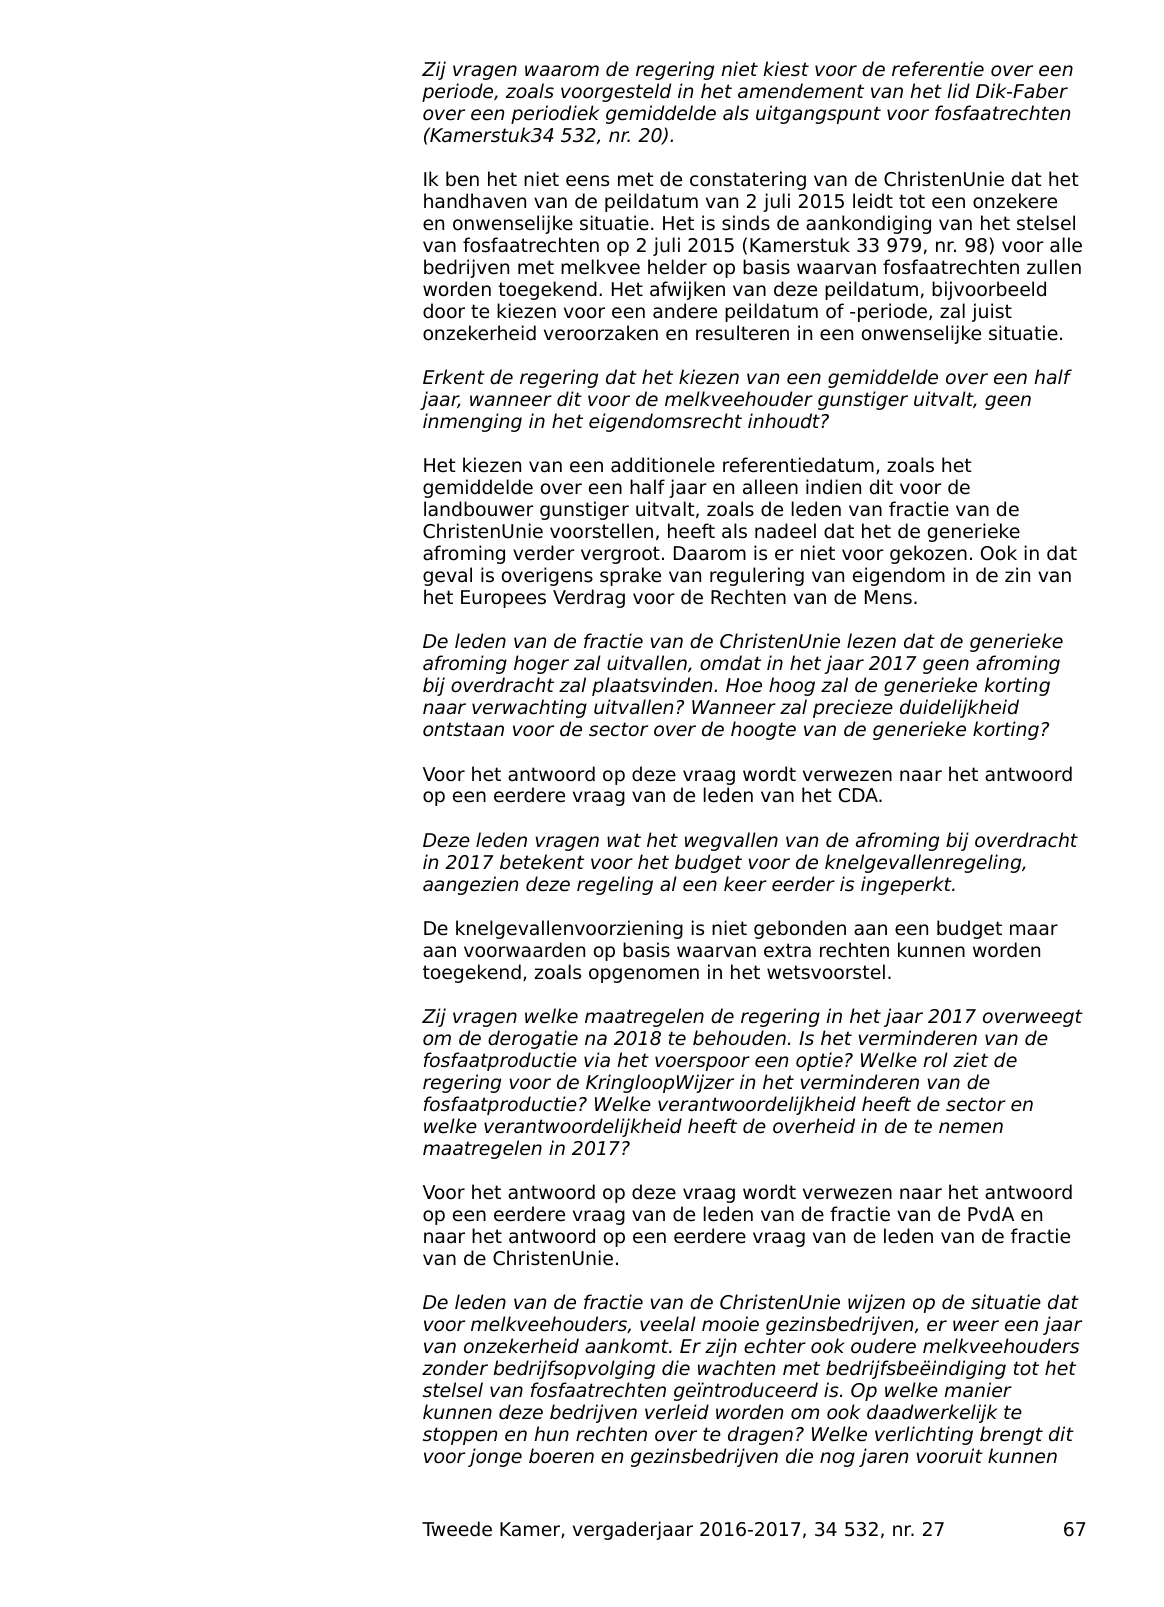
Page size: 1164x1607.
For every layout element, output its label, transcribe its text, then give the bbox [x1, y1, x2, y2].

text Het kiezen van een additionele referentiedatum, zoals het gemiddelde over een half jaar en alleen indien dit voor de landbouwer gunstiger uitvalt, zoals de leden van fractie van de ChristenUnie voorstellen, heeft als nadeel dat het de generieke afroming verder vergroot. Daarom is er niet voor gekozen. Ook in dat geval is overigens sprake van regulering van eigendom in de zin van het Europees Verdrag voor de Rechten van de Mens. [422, 455, 1087, 609]
text De leden van de fractie van de ChristenUnie lezen dat de generieke afroming hoger zal uitvallen, omdat in het jaar 2017 geen afroming bij overdracht zal plaatsvinden. Hoe hoog zal de generieke korting naar verwachting uitvallen? Wanneer zal precieze duidelijkheid ontstaan voor de sector over de hoogte van de generieke korting? [422, 631, 1087, 741]
text De knelgevallenvoorziening is niet gebonden aan een budget maar aan voorwaarden op basis waarvan extra rechten kunnen worden toegekend, zoals opgenomen in het wetsvoorstel. [422, 918, 1087, 984]
text Zij vragen waarom de regering niet kiest voor de referentie over een periode, zoals voorgesteld in het amendement van het lid Dik-Faber over een periodiek gemiddelde als uitgangspunt voor fosfaatrechten (Kamerstuk34 532, nr. 20). [422, 59, 1087, 147]
text Deze leden vragen wat het wegvallen van de afroming bij overdracht in 2017 betekent voor het budget voor de knelgevallenregeling, aangezien deze regeling al een keer eerder is ingeperkt. [422, 829, 1087, 896]
text Voor het antwoord op deze vraag wordt verwezen naar het antwoord op een eerdere vraag van de leden van het CDA. [422, 763, 1087, 807]
text Zij vragen welke maatregelen de regering in het jaar 2017 overweegt om de derogatie na 2018 te behouden. Is het verminderen van de fosfaatproductie via het voerspoor een optie? Welke rol ziet de regering voor de KringloopWijzer in het verminderen van de fosfaatproductie? Welke verantwoordelijkheid heeft de sector en welke verantwoordelijkheid heeft de overheid in de te nemen maatregelen in 2017? [422, 1006, 1087, 1160]
text Voor het antwoord op deze vraag wordt verwezen naar het antwoord op een eerdere vraag van de leden van de fractie van de PvdA en naar het antwoord op een eerdere vraag van de leden van de fractie van de ChristenUnie. [422, 1182, 1087, 1270]
text Ik ben het niet eens met de constatering van de ChristenUnie dat het handhaven van de peildatum van 2 juli 2015 leidt tot een onzekere en onwenselijke situatie. Het is sinds de aankondiging van het stelsel van fosfaatrechten op 2 juli 2015 (Kamerstuk 33 979, nr. 98) voor alle bedrijven met melkvee helder op basis waarvan fosfaatrechten zullen worden toegekend. Het afwijken van deze peildatum, bijvoorbeeld door te kiezen voor een andere peildatum of -periode, zal juist onzekerheid veroorzaken en resulteren in een onwenselijke situatie. [422, 169, 1087, 345]
text De leden van de fractie van de ChristenUnie wijzen op de situatie dat voor melkveehouders, veelal mooie gezinsbedrijven, er weer een jaar van onzekerheid aankomt. Er zijn echter ook oudere melkveehouders zonder bedrijfsopvolging die wachten met bedrijfsbeëindiging tot het stelsel van fosfaatrechten geïntroduceerd is. Op welke manier kunnen deze bedrijven verleid worden om ook daadwerkelijk te stoppen en hun rechten over te dragen? Welke verlichting brengt dit voor jonge boeren en gezinsbedrijven die nog jaren vooruit kunnen [422, 1292, 1087, 1468]
text Erkent de regering dat het kiezen van een gemiddelde over een half jaar, wanneer dit voor de melkveehouder gunstiger uitvalt, geen inmenging in het eigendomsrecht inhoudt? [422, 367, 1087, 433]
